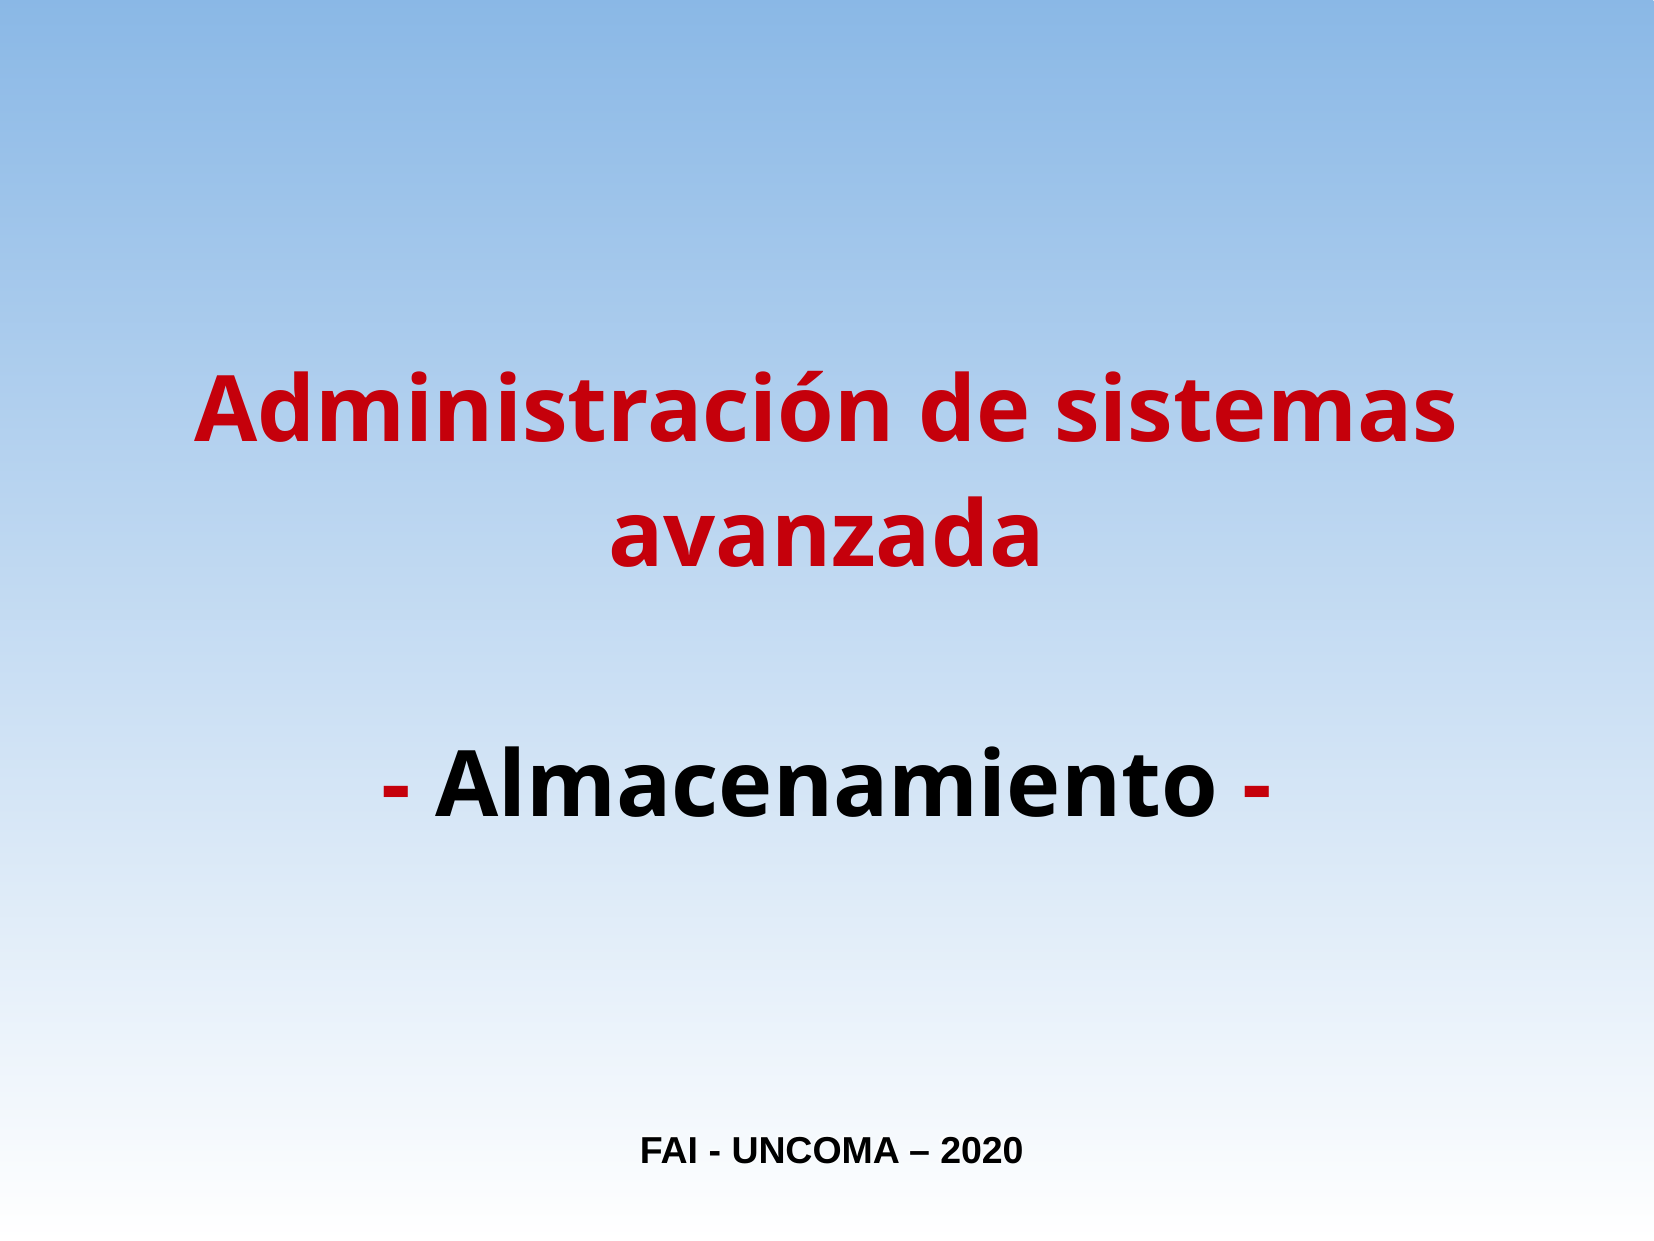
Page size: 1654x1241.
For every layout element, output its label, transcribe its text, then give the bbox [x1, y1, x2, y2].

subtitle Administración de sistemas avanzada - Almacenamiento - [82, 126, 1571, 1186]
text_box FAI - UNCOMA – 2020 [625, 1122, 1039, 1179]
